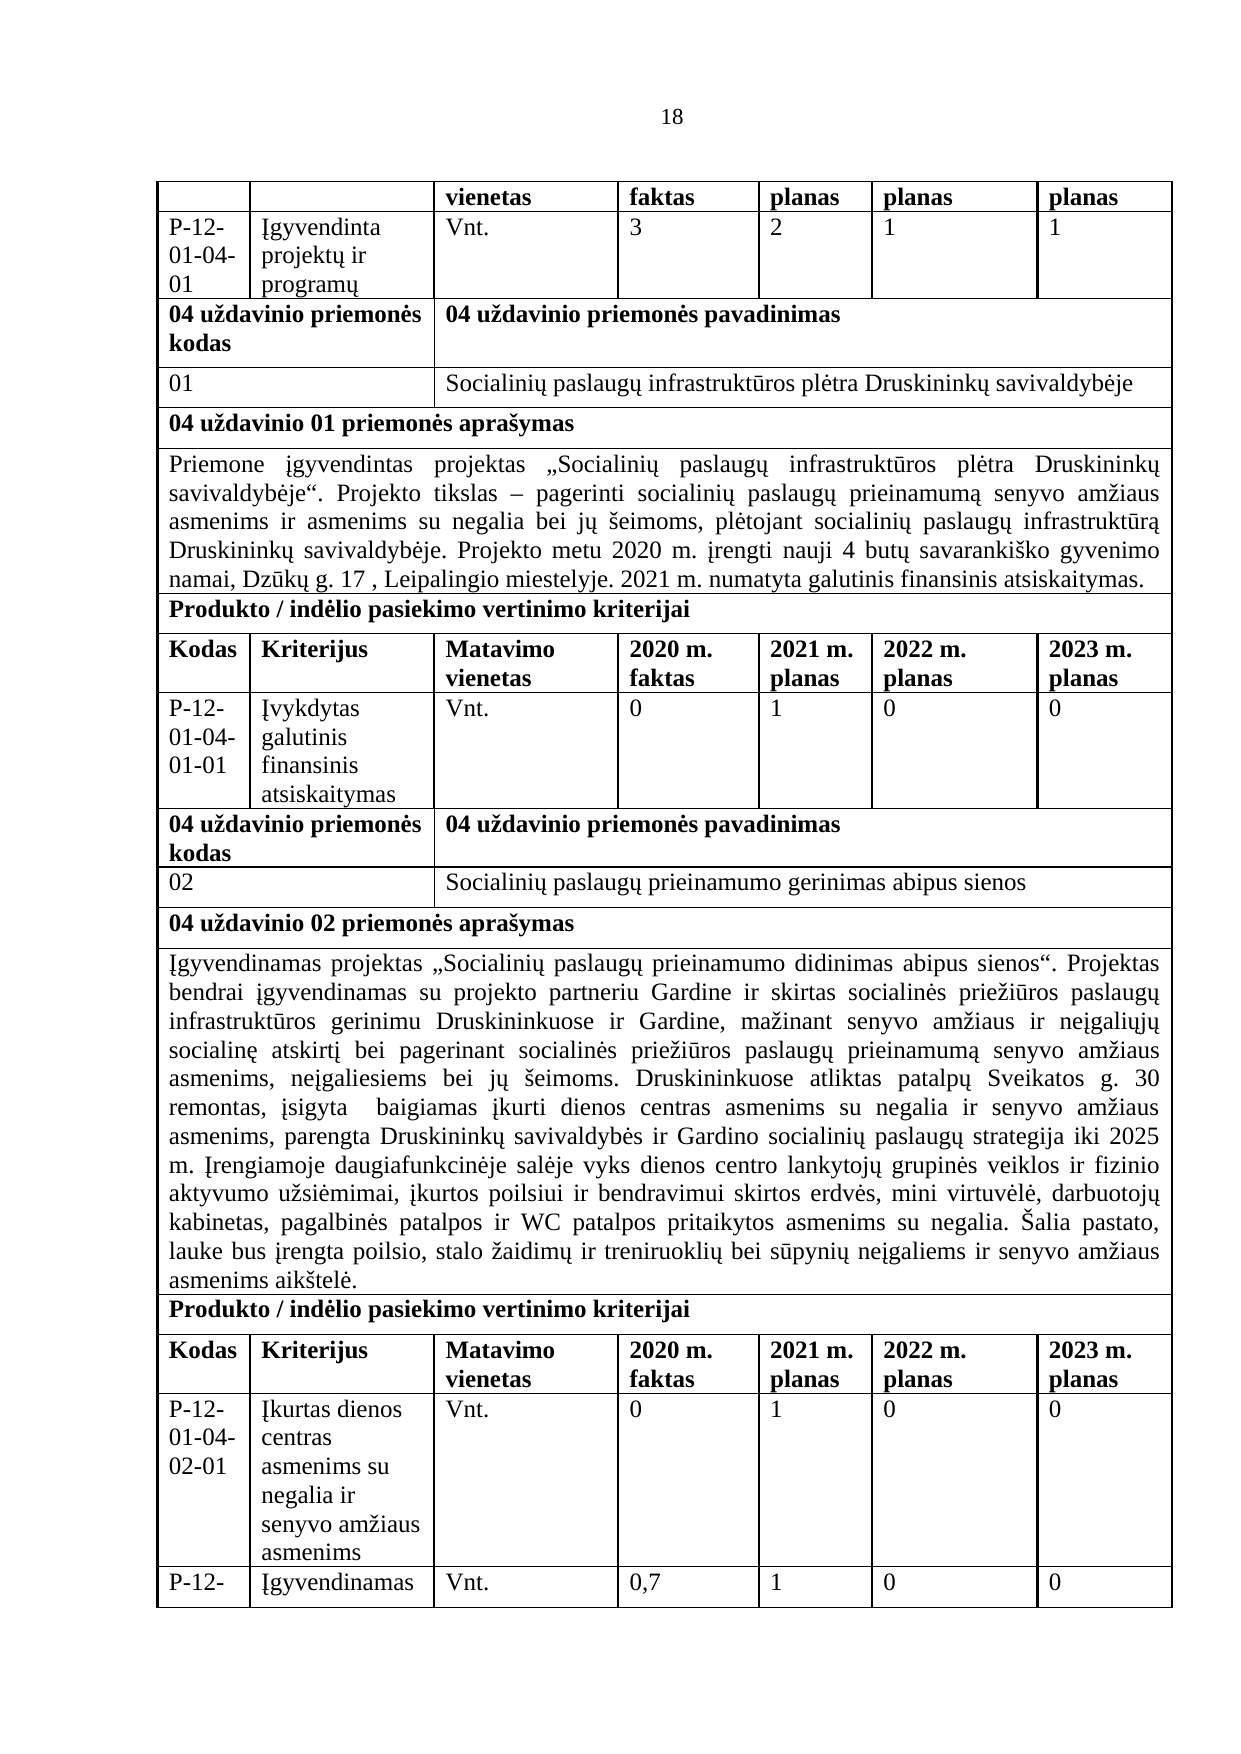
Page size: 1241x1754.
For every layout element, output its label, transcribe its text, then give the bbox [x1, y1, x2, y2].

table_cell 04 uždavinio 01 priemonės aprašymas [159, 408, 1171, 448]
table_cell [1173, 692, 1178, 808]
table_cell [1173, 448, 1178, 593]
table_cell 1 [873, 212, 1036, 298]
table_cell 04 uždavinio priemonės kodas [159, 809, 434, 866]
table_cell P-12-01-04-02-01 [159, 1394, 249, 1566]
table_cell 0 [873, 1394, 1036, 1566]
table_cell 0 [1039, 693, 1171, 808]
table_cell [1173, 298, 1178, 367]
table_cell Įgyvendinamas projektas „Socialinių paslaugų prieinamumo didinimas abipus sienos“. Projektas bendrai įgyvendinamas su projekto partneriu Gardine ir skirtas socialinės priežiūros paslaugų infrastruktūros gerinimu Druskininkuose ir Gardine, mažinant senyvo amžiaus ir neįgaliųjų socialinę atskirtį bei pagerinant socialinės priežiūros paslaugų prieinamumą senyvo amžiaus asmenims, neįgaliesiems bei jų šeimoms. Druskininkuose atliktas patalpų Sveikatos g. 30 remontas, įsigyta baigiamas įkurti dienos centras asmenims su negalia ir senyvo amžiaus asmenims, parengta Druskininkų savivaldybės ir Gardino socialinių paslaugų strategija iki 2025 m. Įrengiamoje daugiafunkcinėje salėje vyks dienos centro lankytojų grupinės veiklos ir fizinio aktyvumo užsiėmimai, įkurtos poilsiui ir bendravimui skirtos erdvės, mini virtuvėlė, darbuotojų kabinetas, pagalbinės patalpos ir WC patalpos pritaikytos asmenims su negalia. Šalia pastato, lauke bus įrengta poilsio, stalo žaidimų ir treniruoklių bei sūpynių neįgaliems ir senyvo amžiaus asmenims aikštelė. [159, 949, 1171, 1293]
table_cell 04 uždavinio 02 priemonės aprašymas [159, 908, 1171, 947]
table_cell [1173, 907, 1178, 947]
table_cell Matavimo vienetas [435, 634, 617, 692]
table_cell 2021 m. planas [760, 634, 871, 692]
table_cell 3 [619, 212, 758, 298]
table_cell 0 [619, 693, 758, 808]
table_cell 2020 m. faktas [619, 634, 758, 692]
table_cell P-12-01-04-01 [159, 212, 249, 298]
table_cell 2022 m. planas [873, 634, 1036, 692]
table_cell Įvykdytas galutinis finansinis atsiskaitymas [251, 693, 433, 808]
table_cell Kriterijus [251, 634, 433, 692]
table_cell Priemone įgyvendintas projektas „Socialinių paslaugų infrastruktūros plėtra Druskininkų savivaldybėje“. Projekto tikslas – pagerinti socialinių paslaugų prieinamumą senyvo amžiaus asmenims ir asmenims su negalia bei jų šeimoms, plėtojant socialinių paslaugų infrastruktūrą Druskininkų savivaldybėje. Projekto metu 2020 m. įrengti nauji 4 butų savarankiško gyvenimo namai, Dzūkų g. 17 , Leipalingio miestelyje. 2021 m. numatyta galutinis finansinis atsiskaitymas. [159, 449, 1171, 593]
table_cell faktas [619, 182, 758, 211]
table_cell 2023 m. planas [1039, 634, 1171, 692]
table_cell 0 [1039, 1394, 1171, 1566]
table_cell 1 [1039, 212, 1171, 298]
table_cell [159, 182, 249, 211]
table_cell 0 [1039, 1567, 1171, 1607]
table_cell Vnt. [435, 693, 617, 808]
table_cell Kriterijus [251, 1335, 433, 1393]
table_cell 04 uždavinio priemonės pavadinimas [435, 299, 1171, 367]
table_cell [1173, 808, 1178, 866]
table_cell Socialinių paslaugų prieinamumo gerinimas abipus sienos [435, 868, 1171, 907]
table_cell Įgyvendinamas [251, 1567, 433, 1607]
table_cell 2 [760, 212, 871, 298]
table_cell 2022 m. planas [873, 1335, 1036, 1393]
table_cell [1173, 1393, 1178, 1566]
table_cell 04 uždavinio priemonės pavadinimas [435, 809, 1171, 866]
table_cell Vnt. [435, 1394, 617, 1566]
table_cell P-12-01-04-01-01 [159, 693, 249, 808]
table_cell Matavimo vienetas [435, 1335, 617, 1393]
table_cell [1173, 181, 1178, 211]
table_cell Produkto / indėlio pasiekimo vertinimo kriterijai [159, 594, 1171, 633]
table_cell [1173, 1566, 1178, 1607]
table_cell [1173, 1294, 1178, 1334]
table_cell [1173, 1334, 1178, 1393]
table_cell Kodas [159, 1335, 249, 1393]
table_cell 0,7 [619, 1567, 758, 1607]
table_cell [1173, 367, 1178, 407]
table_cell 1 [760, 1567, 871, 1607]
table_cell planas [873, 182, 1036, 211]
table_cell 2020 m. faktas [619, 1335, 758, 1393]
table_cell 0 [873, 1567, 1036, 1607]
table_cell Produkto / indėlio pasiekimo vertinimo kriterijai [159, 1295, 1171, 1334]
table_cell Vnt. [435, 1567, 617, 1607]
table_cell 2023 m. planas [1039, 1335, 1171, 1393]
table_cell [1173, 407, 1178, 448]
table_cell 1 [760, 1394, 871, 1566]
table_cell 1 [760, 693, 871, 808]
table_cell Socialinių paslaugų infrastruktūros plėtra Druskininkų savivaldybėje [435, 368, 1171, 407]
table_cell [1173, 866, 1178, 907]
table_cell [1173, 211, 1178, 298]
table_cell 02 [159, 868, 434, 907]
table_cell 0 [619, 1394, 758, 1566]
table_cell 04 uždavinio priemonės kodas [159, 299, 434, 367]
table_cell 2021 m. planas [760, 1335, 871, 1393]
table_cell [251, 182, 433, 211]
table_cell Įgyvendinta projektų ir programų [251, 212, 433, 298]
table_cell P-12- [159, 1567, 249, 1607]
table_cell [1173, 633, 1178, 692]
table_cell Kodas [159, 634, 249, 692]
table_cell [1173, 948, 1178, 1293]
table_cell Įkurtas dienos centras asmenims su negalia ir senyvo amžiaus asmenims [251, 1394, 433, 1566]
table_cell 01 [159, 368, 434, 407]
table_cell [1173, 593, 1178, 633]
table_cell planas [1039, 182, 1171, 211]
table_cell Vnt. [435, 212, 617, 298]
table_cell planas [760, 182, 871, 211]
table_cell 0 [873, 693, 1036, 808]
table_cell vienetas [435, 182, 617, 211]
